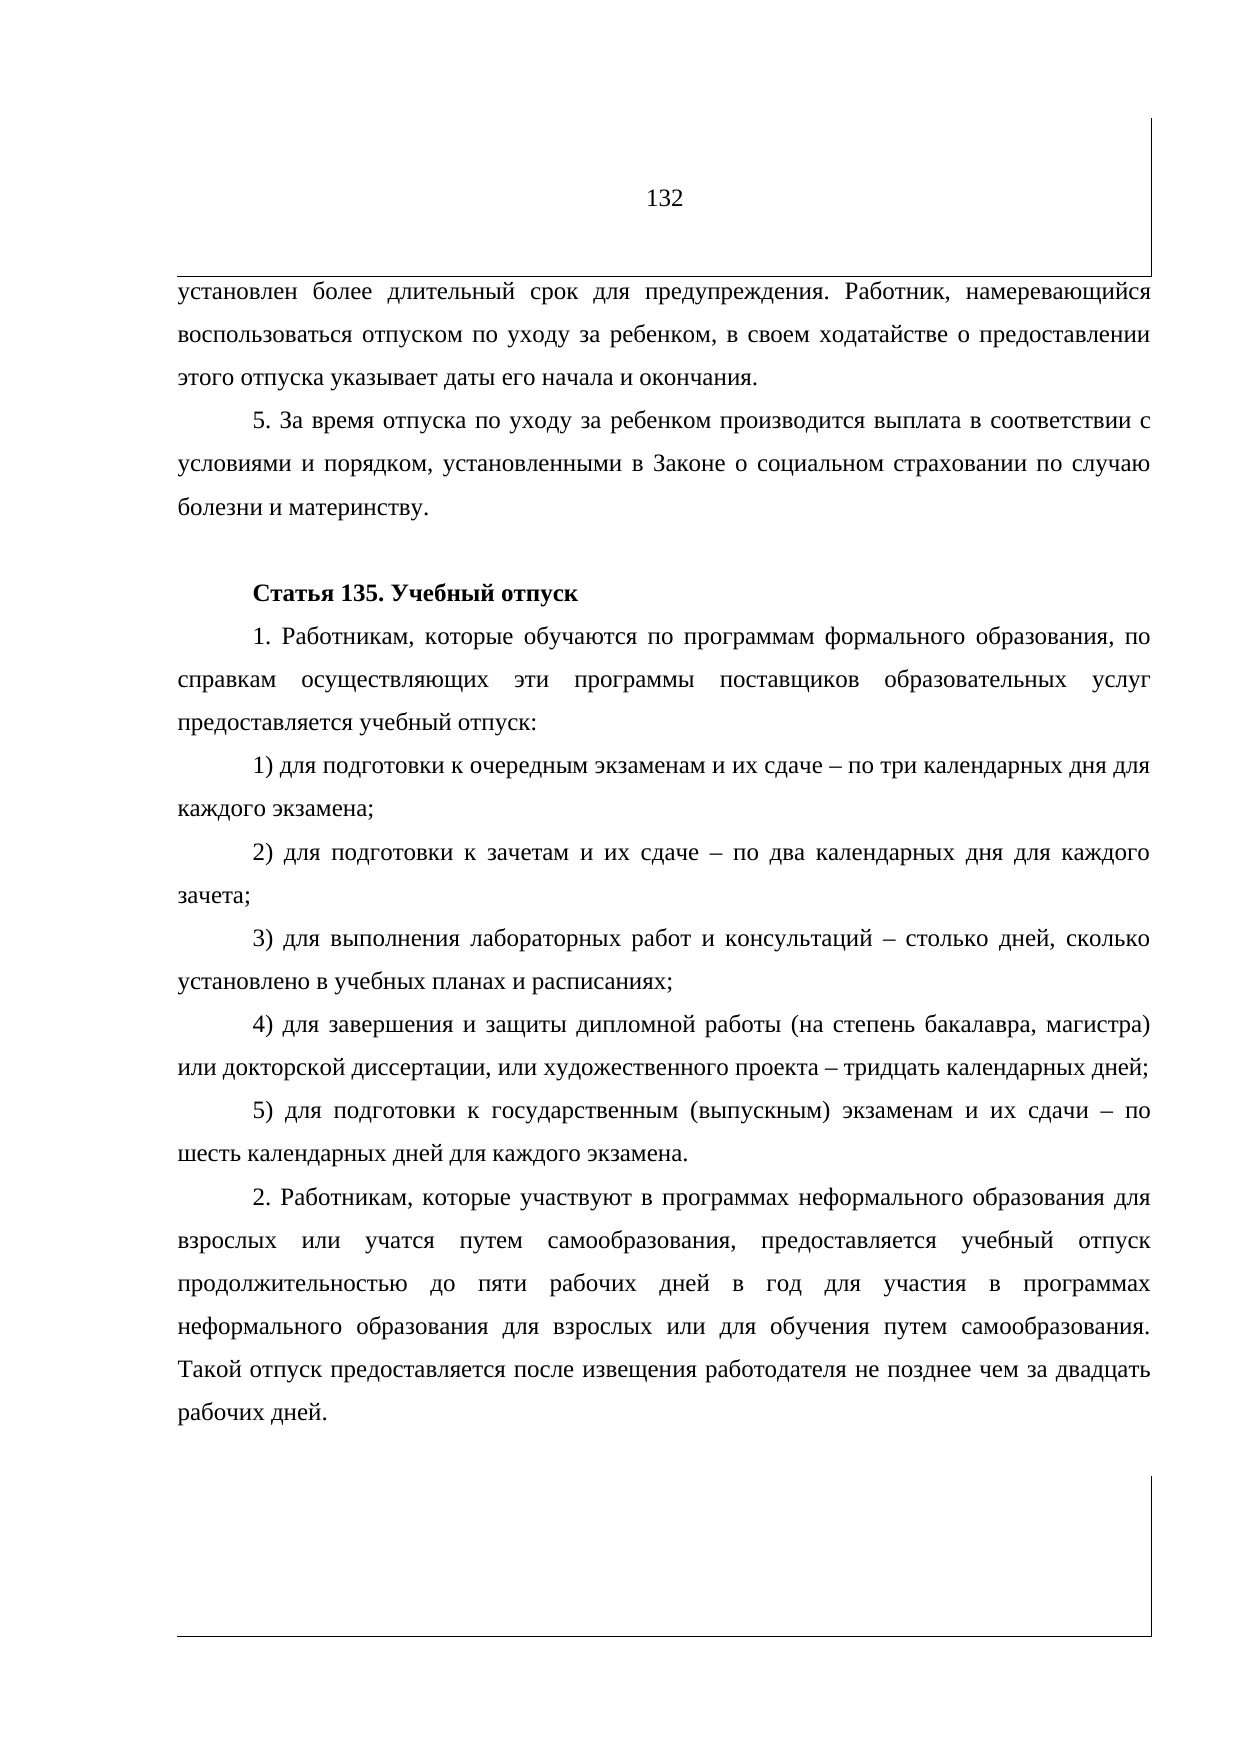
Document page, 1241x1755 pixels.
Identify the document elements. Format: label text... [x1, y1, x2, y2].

text Статья 135. Учебный отпуск [177, 578, 1152, 607]
text 1) для подготовки к очередным экзаменам и их сдаче – по три календарных дня для каждого экзамена; [177, 750, 1152, 822]
text 5. За время отпуска по уходу за ребенком производится выплата в соответствии с условиями и порядком, установленными в Законе о социальном страховании по случаю болезни и материнству. [177, 405, 1152, 520]
text 2) для подготовки к зачетам и их сдаче – по два календарных дня для каждого зачета; [177, 837, 1152, 908]
text 2. Работникам, которые участвуют в программах неформального образования для взрослых или учатся путем самообразования, предоставляется учебный отпуск продолжительностью до пяти рабочих дней в год для участия в программах неформального образования для взрослых или для обучения путем самообразования. Такой отпуск предоставляется после извещения работодателя не позднее чем за двадцать рабочих дней. [177, 1182, 1152, 1426]
text установлен более длительный срок для предупреждения. Работник, намеревающийся воспользоваться отпуском по уходу за ребенком, в своем ходатайстве о предоставлении этого отпуска указывает даты его начала и окончания. [177, 276, 1152, 391]
text 4) для завершения и защиты дипломной работы (на степень бакалавра, магистра) или докторской диссертации, или художественного проекта – тридцать календарных дней; [177, 1009, 1152, 1081]
text 1. Работникам, которые обучаются по программам формального образования, по справкам осуществляющих эти программы поставщиков образовательных услуг предоставляется учебный отпуск: [177, 621, 1152, 736]
text 5) для подготовки к государственным (выпускным) экзаменам и их сдачи – по шесть календарных дней для каждого экзамена. [177, 1095, 1152, 1167]
text 3) для выполнения лабораторных работ и консультаций – столько дней, сколько установлено в учебных планах и расписаниях; [177, 923, 1152, 995]
